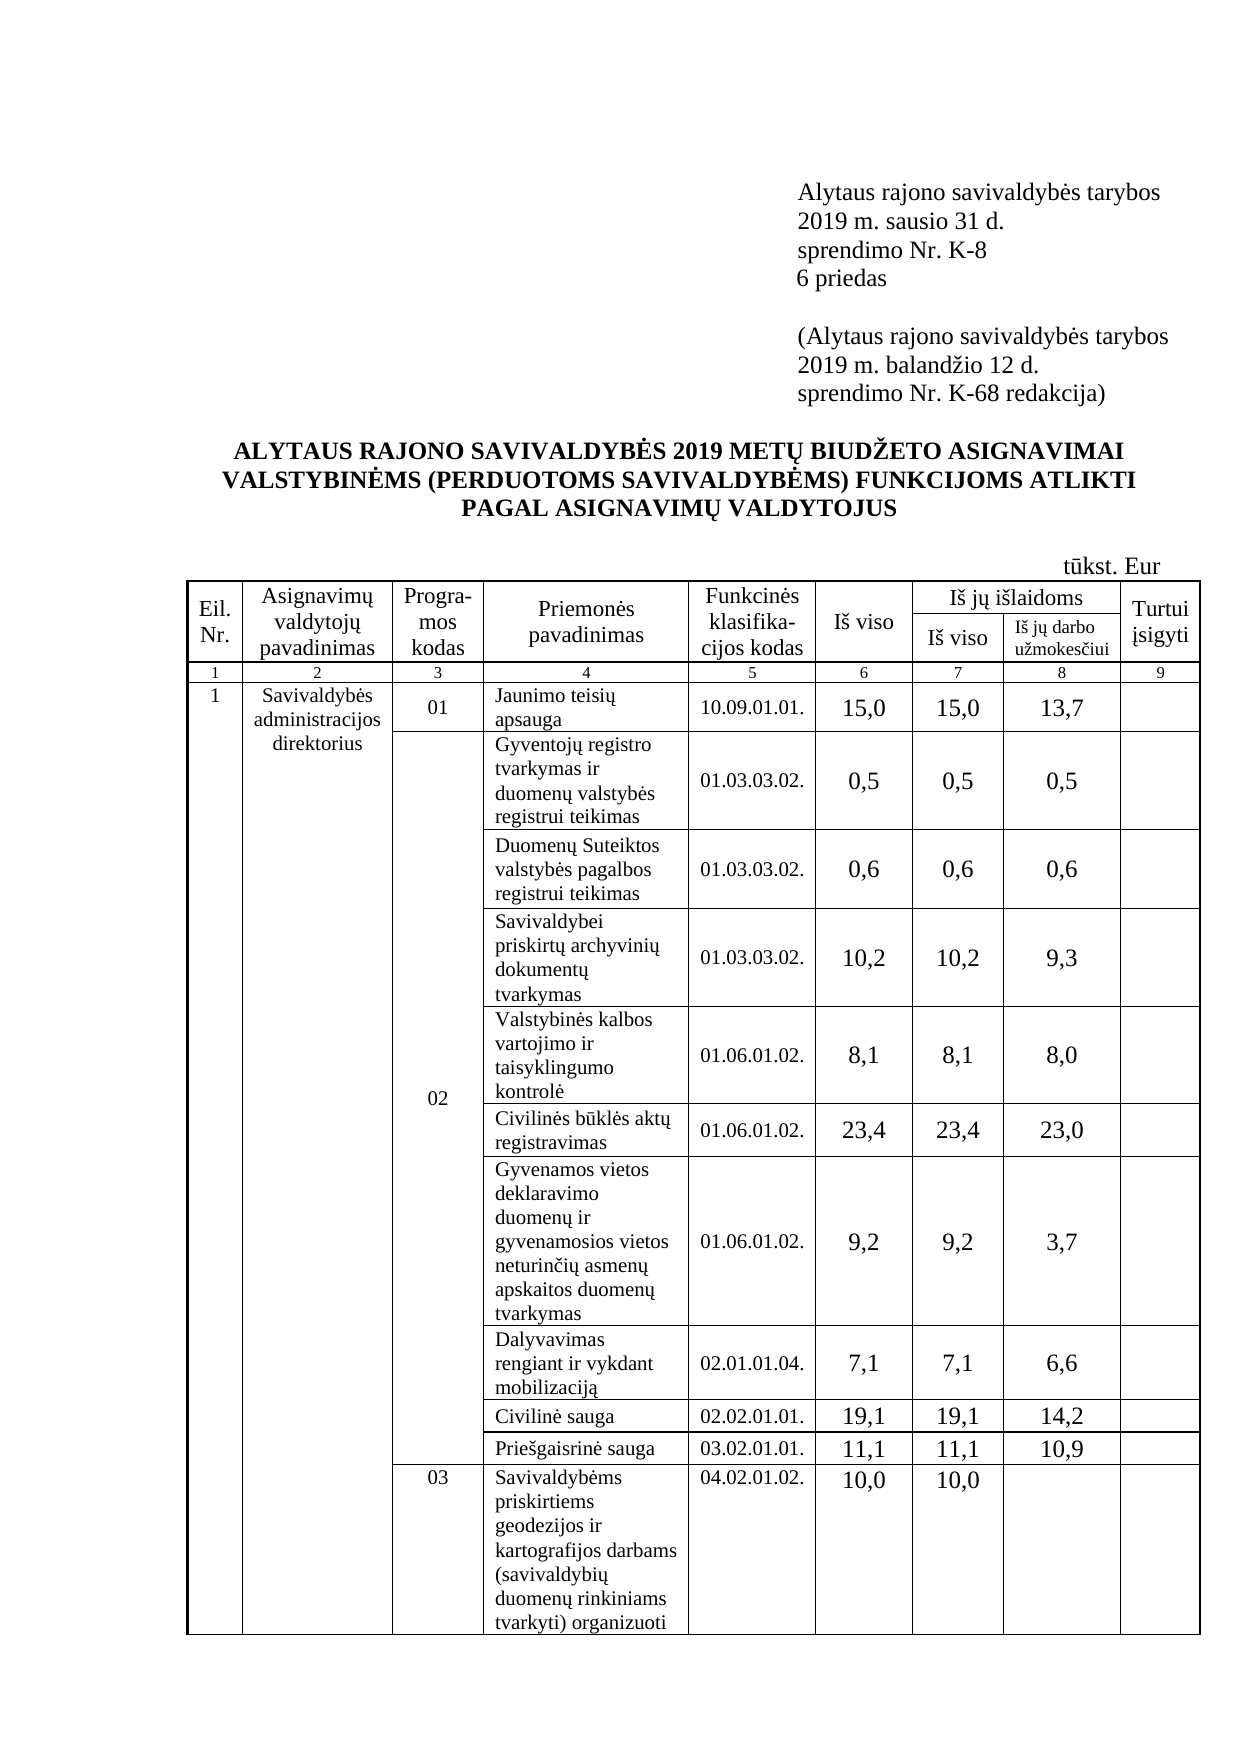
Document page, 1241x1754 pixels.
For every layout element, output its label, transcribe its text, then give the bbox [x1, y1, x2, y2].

table_header Iš viso [816, 582, 912, 661]
table_cell 0,5 [816, 732, 912, 828]
table_cell Duomenų Suteiktos valstybės pagalbos registrui teikimas [484, 830, 688, 908]
table_cell 6 [816, 663, 912, 682]
text sprendimo Nr. K-68 redakcija) [177, 378, 1181, 407]
table_cell 0,5 [913, 732, 1003, 828]
table_cell 19,1 [913, 1400, 1003, 1431]
table_cell 11,1 [913, 1433, 1003, 1464]
table_cell 9,2 [913, 1157, 1003, 1325]
table_cell Priešgaisrinė sauga [484, 1433, 688, 1464]
table_cell 8,1 [913, 1007, 1003, 1103]
table_cell 7 [913, 663, 1003, 682]
table_cell 7,1 [816, 1326, 912, 1399]
table_cell [1121, 683, 1199, 731]
table_cell Dalyvavimas rengiant ir vykdant mobilizaciją [484, 1326, 688, 1399]
table_header Iš jų išlaidoms [913, 582, 1120, 612]
table_cell 02 [393, 732, 483, 1464]
table_cell 01 [393, 683, 483, 731]
table_cell 11,1 [816, 1433, 912, 1464]
table_cell 9 [1121, 663, 1199, 682]
table_cell 23,0 [1004, 1104, 1120, 1156]
table_cell 04.02.01.02. [689, 1465, 815, 1634]
table_cell Gyvenamos vietos deklaravimo duomenų ir gyvenamosios vietos neturinčių asmenų apskaitos duomenų tvarkymas [484, 1157, 688, 1325]
table_cell 10,0 [816, 1465, 912, 1634]
table_cell 0,6 [1004, 830, 1120, 908]
table_cell Valstybinės kalbos vartojimo ir taisyklingumo kontrolė [484, 1007, 688, 1103]
table_cell 03 [393, 1465, 483, 1634]
table_cell 0,6 [913, 830, 1003, 908]
table_cell 0,5 [1004, 732, 1120, 828]
table_cell Savivaldybės administracijos direktorius [243, 683, 392, 1634]
text Alytaus rajono savivaldybės tarybos [177, 177, 1181, 206]
table_cell 1 [189, 683, 242, 1634]
table_cell 15,0 [816, 683, 912, 731]
table_cell [1121, 1104, 1199, 1156]
text sprendimo Nr. K-8 [177, 235, 1181, 263]
table_cell 10.09.01.01. [689, 683, 815, 731]
table_cell 10,2 [816, 909, 912, 1006]
table_cell 01.03.03.02. [689, 830, 815, 908]
table_header Eil. Nr. [189, 582, 242, 661]
table_header Turtui įsigyti [1121, 582, 1199, 661]
table_header Priemonės pavadinimas [484, 582, 688, 661]
table_cell Savivaldybei priskirtų archyvinių dokumentų tvarkymas [484, 909, 688, 1006]
table_cell 01.06.01.02. [689, 1007, 815, 1103]
table_cell [1121, 1465, 1199, 1634]
table_cell [1121, 830, 1199, 908]
text tūkst. Eur [177, 551, 1181, 580]
table_header Asignavimų valdytojų pavadinimas [243, 582, 392, 661]
table_cell 9,2 [816, 1157, 912, 1325]
table_cell Iš jų darbo užmokesčiui [1004, 614, 1120, 661]
table_cell 0,6 [816, 830, 912, 908]
table_cell [1121, 1433, 1199, 1464]
table_cell 13,7 [1004, 683, 1120, 731]
table_header Progra-mos kodas [393, 582, 483, 661]
table_cell 01.06.01.02. [689, 1104, 815, 1156]
table_cell 01.03.03.02. [689, 909, 815, 1006]
table_cell 5 [689, 663, 815, 682]
table_cell 23,4 [913, 1104, 1003, 1156]
table_cell 01.03.03.02. [689, 732, 815, 828]
table_cell 10,9 [1004, 1433, 1120, 1464]
table_cell 01.06.01.02. [689, 1157, 815, 1325]
table_cell Civilinės būklės aktų registravimas [484, 1104, 688, 1156]
table_cell [1121, 1007, 1199, 1103]
table_cell Jaunimo teisių apsauga [484, 683, 688, 731]
table_cell 03.02.01.01. [689, 1433, 815, 1464]
table_cell 3,7 [1004, 1157, 1120, 1325]
table_cell Gyventojų registro tvarkymas ir duomenų valstybės registrui teikimas [484, 732, 688, 828]
table_header Funkcinės klasifika-cijos kodas [689, 582, 815, 661]
table_cell 4 [484, 663, 688, 682]
table_cell 19,1 [816, 1400, 912, 1431]
table_cell 3 [393, 663, 483, 682]
text ALYTAUS RAJONO SAVIVALDYBĖS 2019 METŲ BIUDŽETO ASIGNAVIMAI VALSTYBINĖMS (PERDUOTOMS SAVIVALDYBĖMS) FUNKCIJOMS ATLIKTI PAGAL ASIGNAVIMŲ VALDYTOJUS [177, 436, 1181, 522]
text 2019 m. balandžio 12 d. [177, 350, 1181, 378]
table_cell 1 [189, 663, 242, 682]
table_cell 8 [1004, 663, 1120, 682]
table_cell 10,0 [913, 1465, 1003, 1634]
table_cell Savivaldybėms priskirtiems geodezijos ir kartografijos darbams (savivaldybių duomenų rinkiniams tvarkyti) organizuoti [484, 1465, 688, 1634]
table_cell 10,2 [913, 909, 1003, 1006]
table_cell 15,0 [913, 683, 1003, 731]
table_cell Iš viso [913, 614, 1003, 661]
table_cell 7,1 [913, 1326, 1003, 1399]
text 6 priedas [796, 263, 1181, 292]
table_cell Civilinė sauga [484, 1400, 688, 1431]
table_cell 8,1 [816, 1007, 912, 1103]
table_cell 02.01.01.04. [689, 1326, 815, 1399]
table_cell 8,0 [1004, 1007, 1120, 1103]
table_cell [1121, 1157, 1199, 1325]
table_cell 6,6 [1004, 1326, 1120, 1399]
text (Alytaus rajono savivaldybės tarybos [177, 321, 1181, 350]
table_cell [1121, 1400, 1199, 1431]
table_cell [1121, 1326, 1199, 1399]
table_cell 9,3 [1004, 909, 1120, 1006]
table_cell [1121, 909, 1199, 1006]
table_cell 23,4 [816, 1104, 912, 1156]
table_cell 2 [243, 663, 392, 682]
table_cell [1004, 1465, 1120, 1634]
table_cell [1121, 732, 1199, 828]
table_cell 14,2 [1004, 1400, 1120, 1431]
table_cell 02.02.01.01. [689, 1400, 815, 1431]
text 2019 m. sausio 31 d. [177, 206, 1181, 235]
